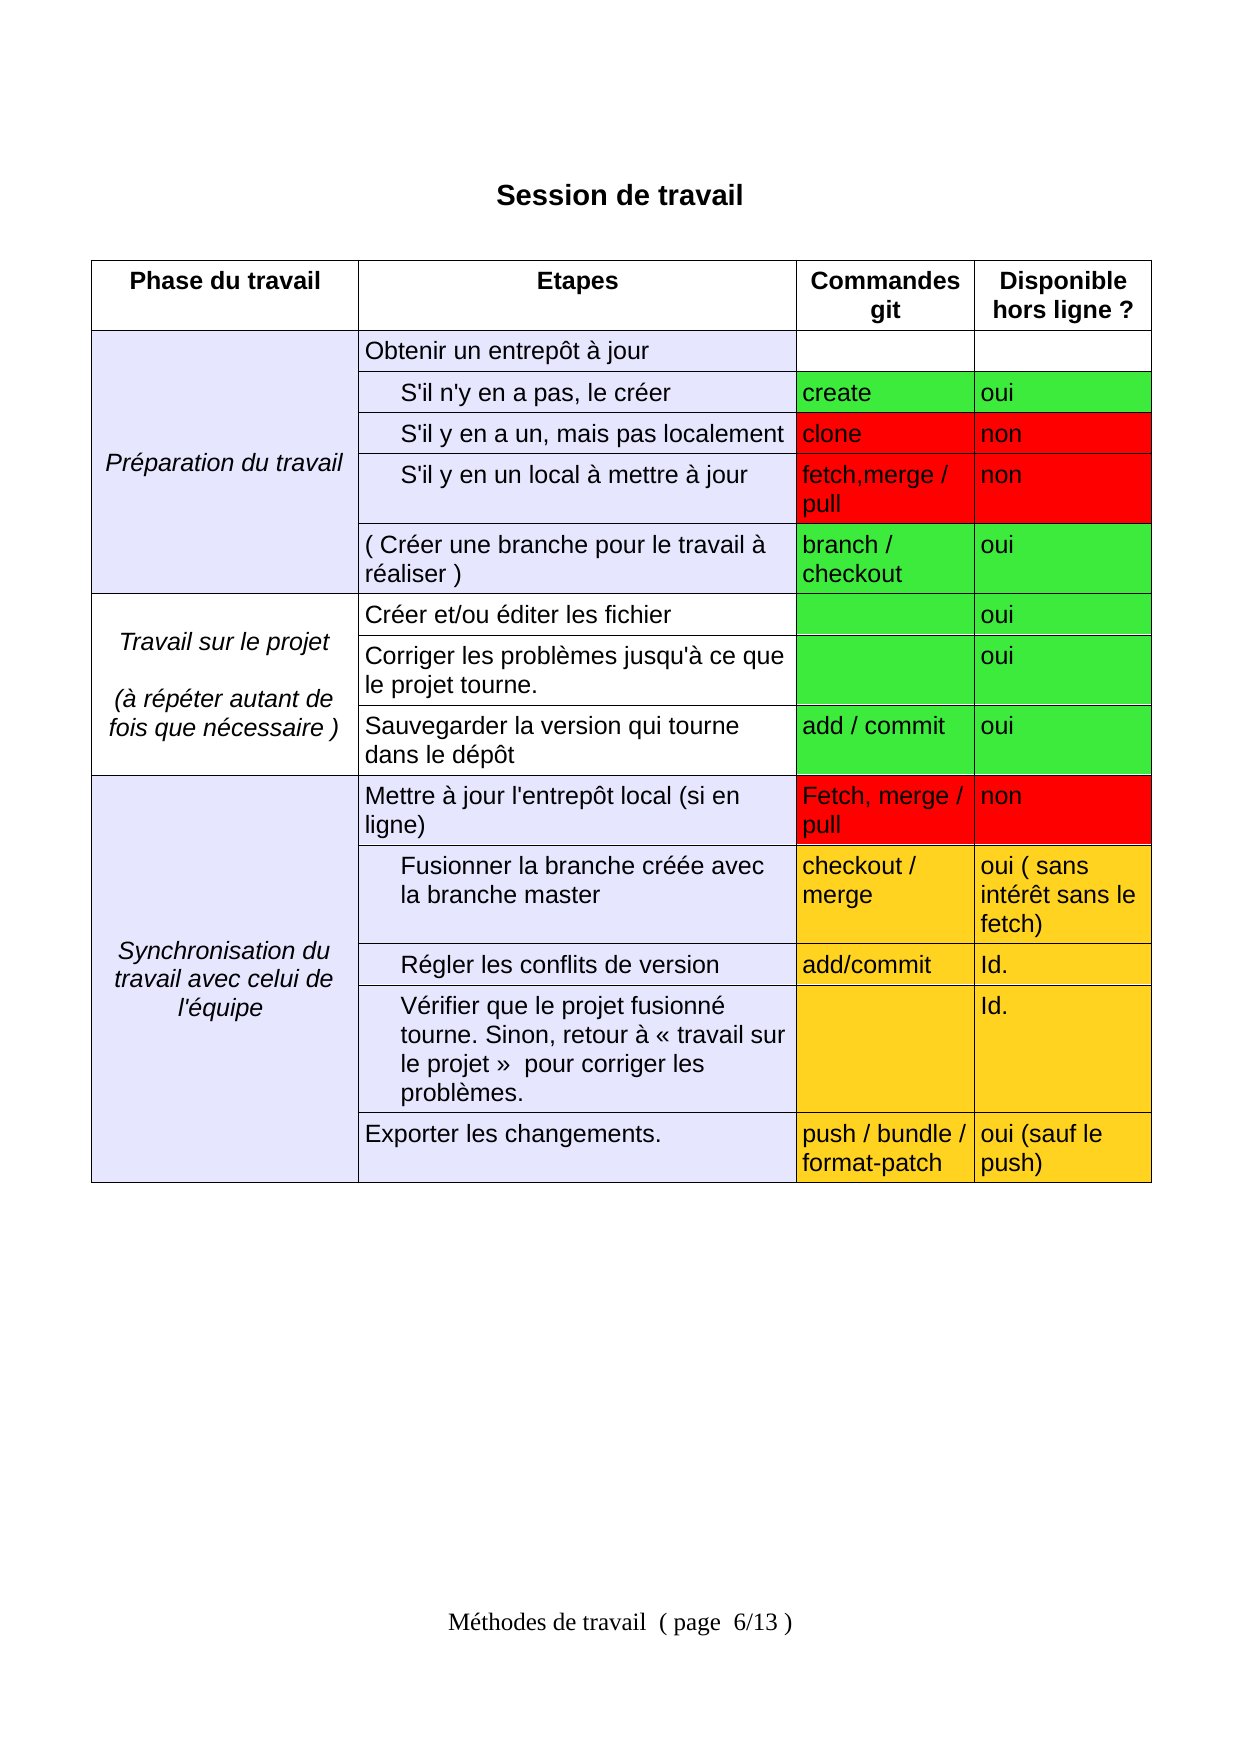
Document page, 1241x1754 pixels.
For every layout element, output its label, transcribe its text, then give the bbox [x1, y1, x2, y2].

table_cell Synchronisation du travail avec celui de l'équipe [92, 776, 358, 1182]
table_cell Travail sur le projet (à répéter autant de fois que nécessaire ) [92, 594, 358, 774]
table_cell [797, 986, 974, 1112]
table_cell [359, 846, 395, 943]
table_cell [797, 331, 974, 371]
table_cell Créer et/ou éditer les fichier [359, 594, 796, 634]
table_cell [797, 594, 974, 634]
table_cell [359, 413, 395, 453]
table_cell Vérifier que le projet fusionné tourne. Sinon, retour à « travail sur le projet » pour corriger les problèmes. [395, 986, 796, 1112]
table_cell create [797, 372, 974, 412]
table_cell fetch,merge / pull [797, 454, 974, 523]
table_cell Id. [975, 986, 1151, 1112]
table_cell oui ( sans intérêt sans le fetch) [975, 846, 1151, 943]
table_cell [359, 372, 395, 412]
table_cell [359, 944, 395, 984]
table_header Phase du travail [92, 261, 358, 329]
table_cell Régler les conflits de version [395, 944, 796, 984]
table_cell S'il n'y en a pas, le créer [395, 372, 796, 412]
table_cell S'il y en a un, mais pas localement [395, 413, 796, 453]
table_cell Obtenir un entrepôt à jour [359, 331, 796, 371]
table_cell [359, 986, 395, 1112]
table_cell Mettre à jour l'entrepôt local (si en ligne) [359, 776, 796, 844]
subtitle Session de travail [118, 178, 1122, 212]
table_cell oui (sauf le push) [975, 1113, 1151, 1182]
table_cell oui [975, 594, 1151, 634]
table_cell Fetch, merge / pull [797, 776, 974, 844]
table_cell Préparation du travail [92, 331, 358, 593]
table_cell Exporter les changements. [359, 1113, 796, 1182]
table_cell non [975, 454, 1151, 523]
table_cell add/commit [797, 944, 974, 984]
table_cell [797, 636, 974, 704]
table_cell Corriger les problèmes jusqu'à ce que le projet tourne. [359, 636, 796, 704]
table_cell branch / checkout [797, 524, 974, 593]
table_cell non [975, 413, 1151, 453]
table_cell add / commit [797, 706, 974, 774]
table_cell S'il y en un local à mettre à jour [395, 454, 796, 523]
table_cell oui [975, 524, 1151, 593]
table_cell Sauvegarder la version qui tourne dans le dépôt [359, 706, 796, 774]
table_header Etapes [359, 261, 796, 329]
table_cell oui [975, 706, 1151, 774]
table_cell push / bundle / format-patch [797, 1113, 974, 1182]
table_cell [975, 331, 1151, 371]
table_cell clone [797, 413, 974, 453]
table_cell oui [975, 372, 1151, 412]
table_cell Fusionner la branche créée avec la branche master [395, 846, 796, 943]
table_cell non [975, 776, 1151, 844]
table_cell oui [975, 636, 1151, 704]
table_cell ( Créer une branche pour le travail à réaliser ) [359, 524, 796, 593]
table_header Disponible hors ligne ? [975, 261, 1151, 329]
table_header Commandes git [797, 261, 974, 329]
table_cell [359, 454, 395, 523]
table_cell Id. [975, 944, 1151, 984]
table_cell checkout / merge [797, 846, 974, 943]
